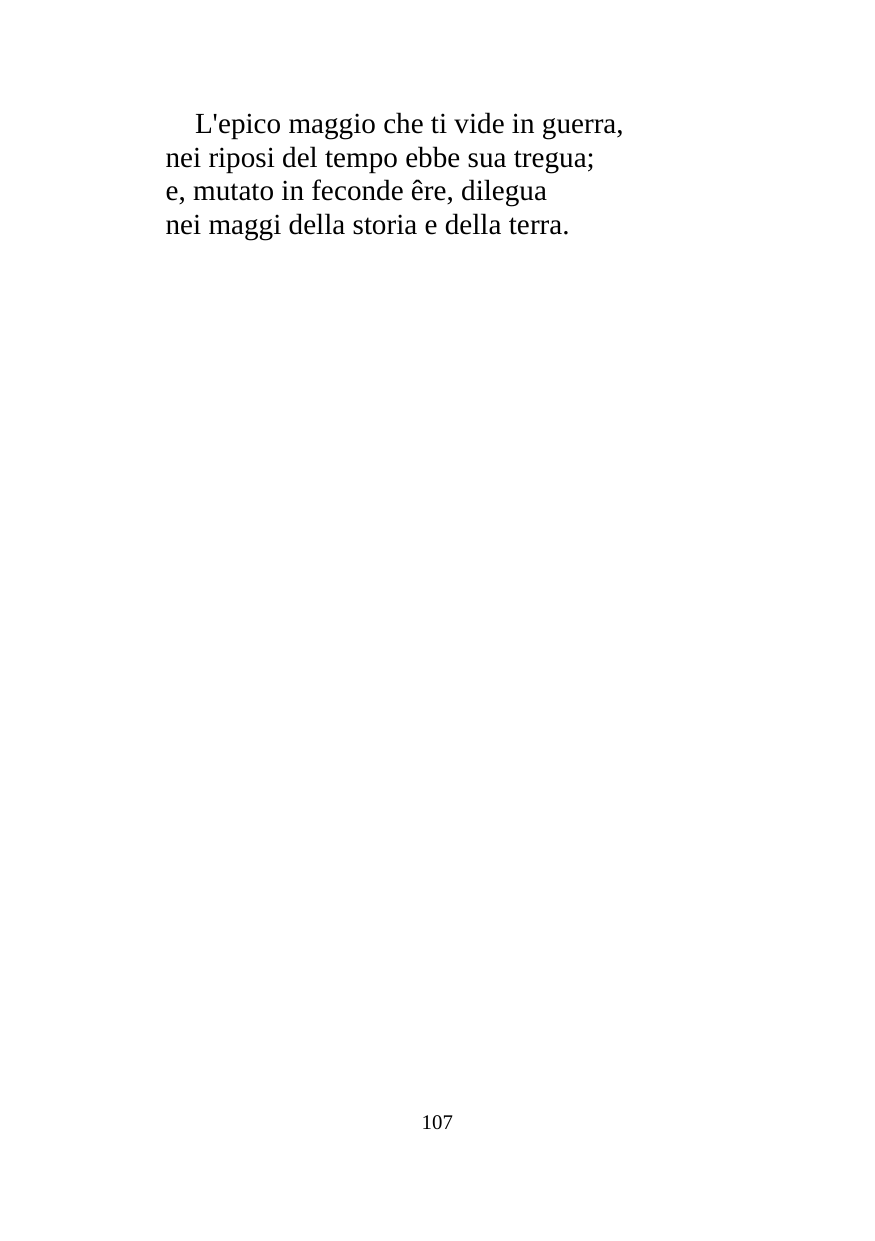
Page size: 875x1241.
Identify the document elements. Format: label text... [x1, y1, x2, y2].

text L'epico maggio che ti vide in guerra, nei riposi del tempo ebbe sua tregua; e, mutato in feconde êre, dilegua nei maggi della storia e della terra. [165, 106, 768, 240]
